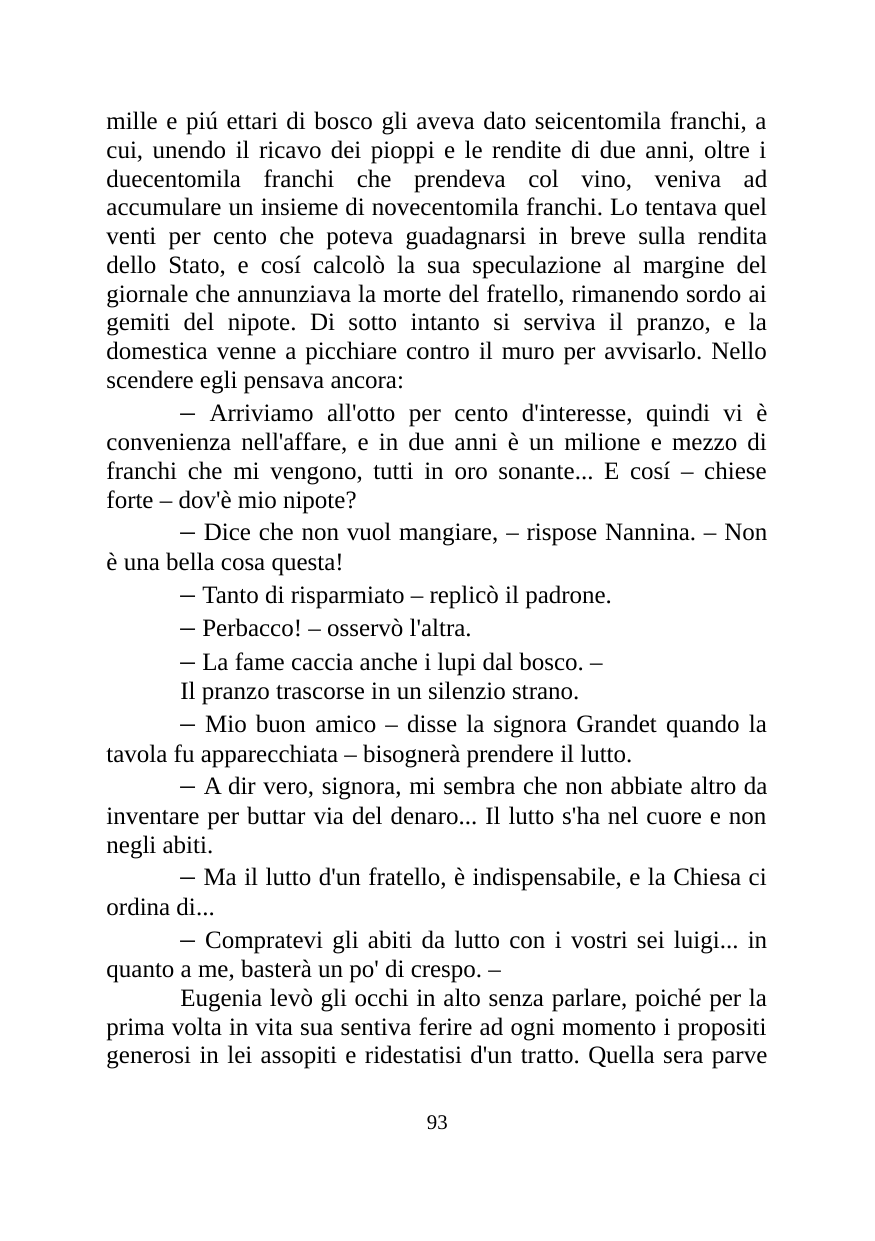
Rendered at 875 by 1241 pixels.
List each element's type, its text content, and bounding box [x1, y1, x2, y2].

text – Arriviamo all'otto per cento d'interesse, quindi vi è convenienza nell'affare, e in due anni è un milione e mezzo di franchi che mi vengono, tutti in oro sonante... E cosí – chiese forte – dov'è mio nipote? [106, 394, 768, 513]
text – Compratevi gli abiti da lutto con i vostri sei luigi... in quanto a me, basterà un po' di crespo. – [106, 921, 768, 983]
text mille e piú ettari di bosco gli aveva dato seicentomila franchi, a cui, unendo il ricavo dei pioppi e le rendite di due anni, oltre i duecentomila franchi che prendeva col vino, veniva ad accumulare un insieme di novecentomila franchi. Lo tentava quel venti per cento che poteva guadagnarsi in breve sulla rendita dello Stato, e cosí calcolò la sua speculazione al margine del giornale che annunziava la morte del fratello, rimanendo sordo ai gemiti del nipote. Di sotto intanto si serviva il pranzo, e la domestica venne a picchiare contro il muro per avvisarlo. Nello scendere egli pensava ancora: [106, 106, 768, 394]
text – Dice che non vuol mangiare, – rispose Nannina. – Non è una bella cosa questa! [106, 513, 768, 576]
text – Perbacco! – osservò l'altra. [106, 609, 768, 643]
text – Tanto di risparmiato – replicò il padrone. [106, 576, 768, 609]
text Eugenia levò gli occhi in alto senza parlare, poiché per la prima volta in vita sua sentiva ferire ad ogni momento i propositi generosi in lei assopiti e ridestatisi d'un tratto. Quella sera parve [106, 983, 768, 1069]
text – La fame caccia anche i lupi dal bosco. – [106, 643, 768, 676]
text Il pranzo trascorse in un silenzio strano. [106, 676, 768, 705]
text – Ma il lutto d'un fratello, è indispensabile, e la Chiesa ci ordina di... [106, 858, 768, 921]
text – Mio buon amico – disse la signora Grandet quando la tavola fu apparecchiata – bisognerà prendere il lutto. [106, 705, 768, 767]
text – A dir vero, signora, mi sembra che non abbiate altro da inventare per buttar via del denaro... Il lutto s'ha nel cuore e non negli abiti. [106, 767, 768, 858]
